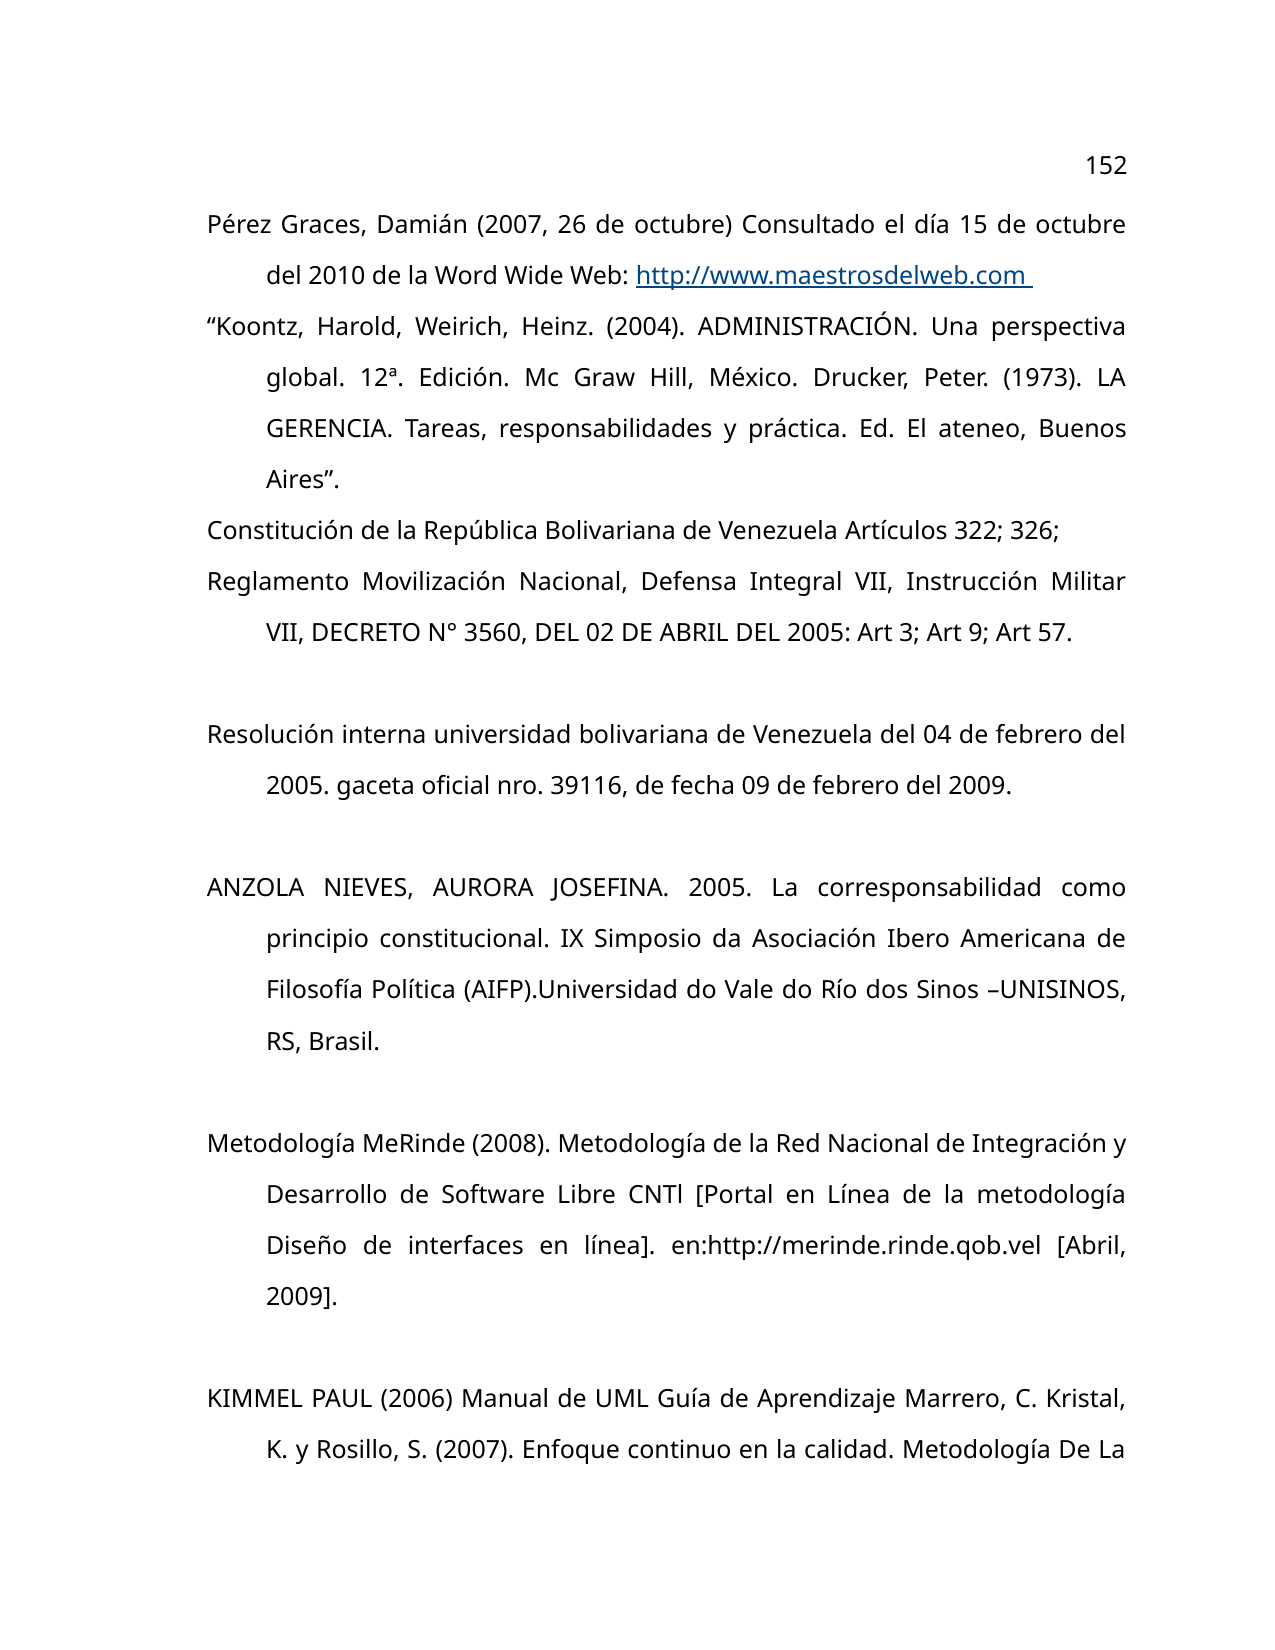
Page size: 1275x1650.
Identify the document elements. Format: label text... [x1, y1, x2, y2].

text Pérez Graces, Damián (2007, 26 de octubre) Consultado el día 15 de octubre del 2010 de la Word Wide Web: http://www.maestrosdelweb.com [207, 207, 1127, 292]
text ANZOLA NIEVES, AURORA JOSEFINA. 2005. La corresponsabilidad como principio constitucional. IX Simposio da Asociación Ibero Americana de Filosofía Política (AIFP).Universidad do Vale do Río dos Sinos –UNISINOS, RS, Brasil. [207, 870, 1127, 1057]
text Metodología MeRinde (2008). Metodología de la Red Nacional de Integración y Desarrollo de Software Libre CNTl [Portal en Línea de la metodología Diseño de interfaces en línea]. en:http://merinde.rinde.qob.vel [Abril, 2009]. [207, 1125, 1127, 1312]
text Constitución de la República Bolivariana de Venezuela Artículos 322; 326; [207, 513, 1127, 547]
text “Koontz, Harold, Weirich, Heinz. (2004). ADMINISTRACIÓN. Una perspectiva global. 12ª. Edición. Mc Graw Hill, México. Drucker, Peter. (1973). LA GERENCIA. Tareas, responsabilidades y práctica. Ed. El ateneo, Buenos Aires”. [207, 309, 1127, 496]
text Reglamento Movilización Nacional, Defensa Integral VII, Instrucción Militar VII, DECRETO N° 3560, DEL 02 DE ABRIL DEL 2005: Art 3; Art 9; Art 57. [207, 564, 1127, 649]
text KIMMEL PAUL (2006) Manual de UML Guía de Aprendizaje Marrero, C. Kristal, K. y Rosillo, S. (2007). Enfoque continuo en la calidad. Metodología De La [207, 1381, 1127, 1466]
text Resolución interna universidad bolivariana de Venezuela del 04 de febrero del 2005. gaceta oficial nro. 39116, de fecha 09 de febrero del 2009. [207, 717, 1127, 802]
